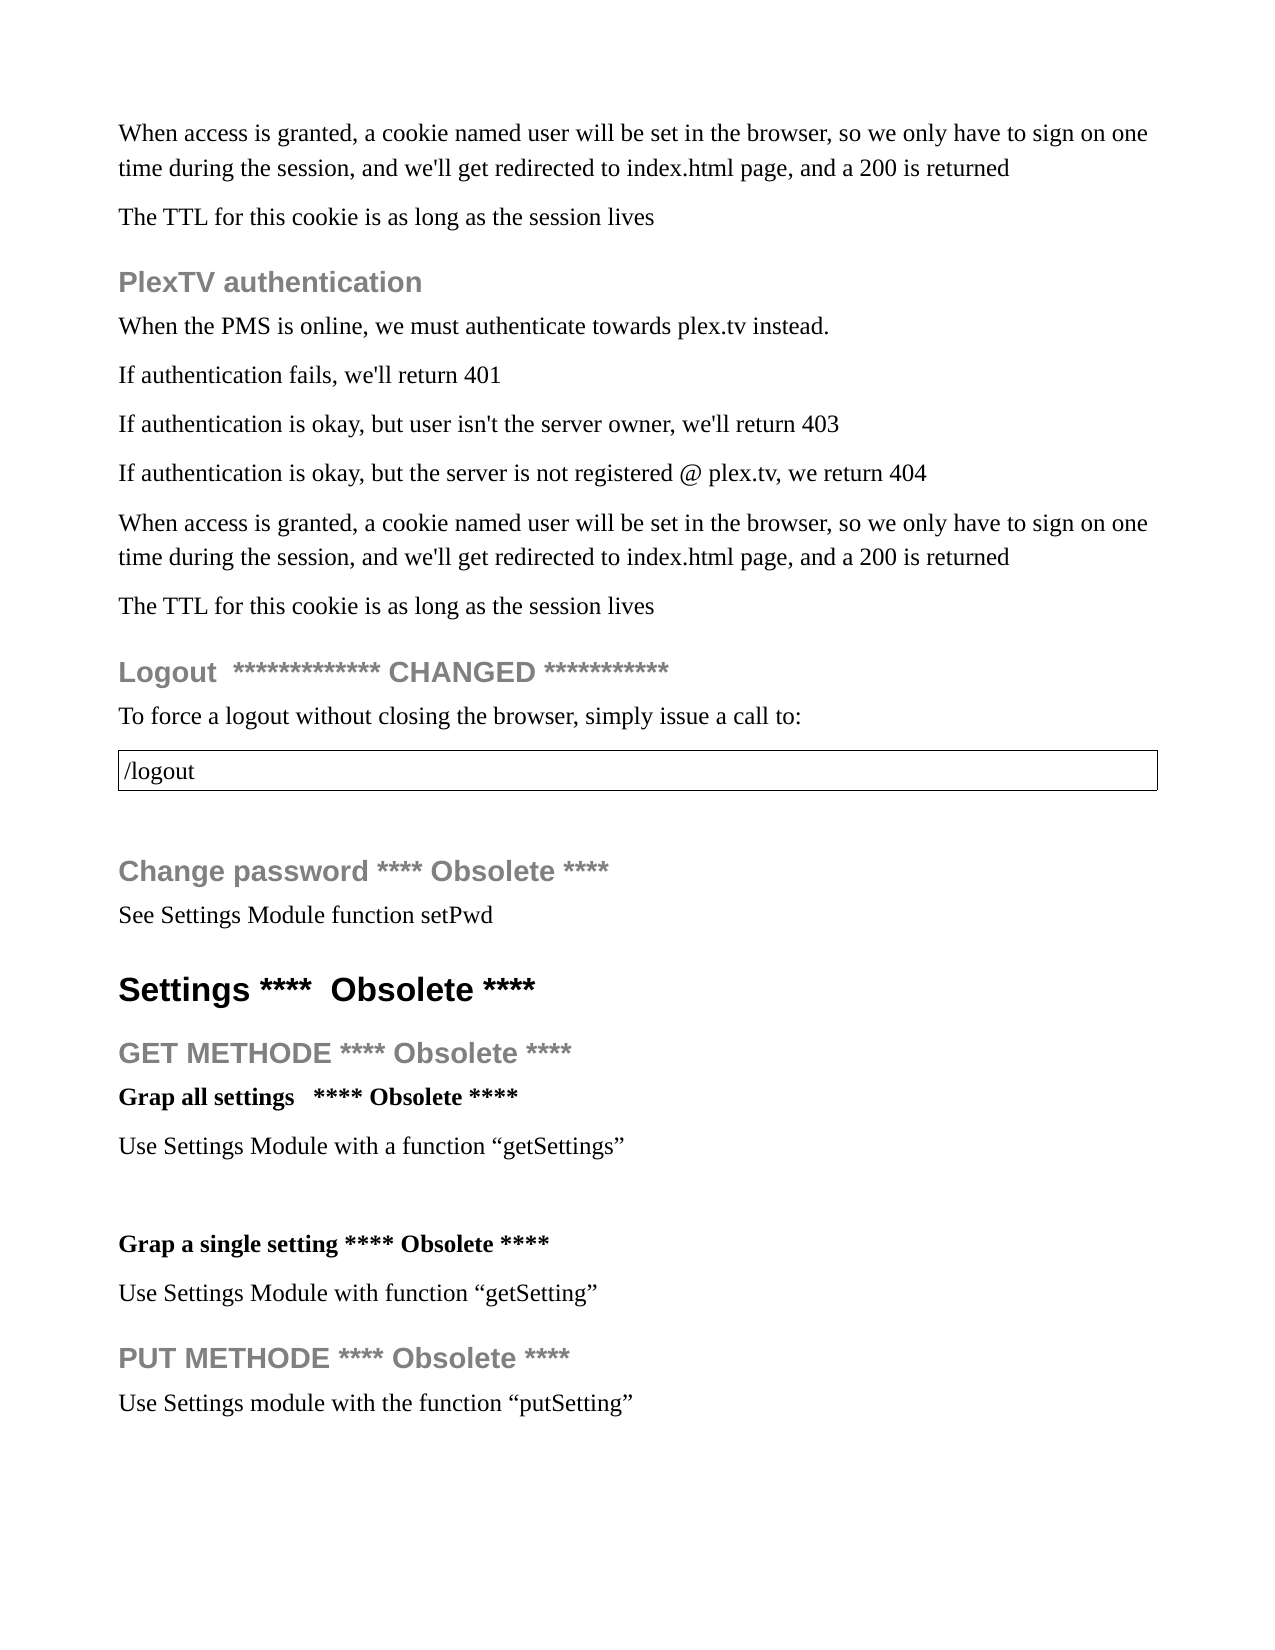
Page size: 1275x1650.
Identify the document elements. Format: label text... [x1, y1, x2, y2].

text Grap all settings **** Obsolete **** [118, 1082, 1157, 1110]
text If authentication fails, we'll return 401 [118, 360, 1157, 389]
text When access is granted, a cookie named user will be set in the browser, so we only have to sign on one time during the session, and we'll get redirected to index.html page, and a 200 is returned [118, 508, 1157, 571]
text Use Settings Module with a function “getSettings” [118, 1131, 1157, 1159]
text To force a logout without closing the browser, simply issue a call to: [118, 701, 1157, 729]
text Grap a single setting **** Obsolete **** [118, 1229, 1157, 1258]
subtitle Change password **** Obsolete **** [118, 854, 1157, 887]
text See Settings Module function setPwd [118, 900, 1157, 929]
text The TTL for this cookie is as long as the session lives [118, 591, 1157, 620]
subtitle Settings **** Obsolete **** [118, 970, 1157, 1008]
subtitle PUT METHODE **** Obsolete **** [118, 1342, 1157, 1375]
subtitle PlexTV authentication [118, 265, 1157, 299]
text When the PMS is online, we must authenticate towards plex.tv instead. [118, 311, 1157, 340]
text If authentication is okay, but user isn't the server owner, we'll return 403 [118, 409, 1157, 438]
subtitle GET METHODE **** Obsolete **** [118, 1036, 1157, 1069]
text The TTL for this cookie is as long as the session lives [118, 202, 1157, 230]
text If authentication is okay, but the server is not registered @ plex.tv, we return 404 [118, 458, 1157, 487]
subtitle Logout ************* CHANGED *********** [118, 655, 1157, 688]
text Use Settings Module with function “getSetting” [118, 1278, 1157, 1307]
table_header /logout [119, 751, 1157, 790]
text Use Settings module with the function “putSetting” [118, 1388, 1157, 1416]
text When access is granted, a cookie named user will be set in the browser, so we only have to sign on one time during the session, and we'll get redirected to index.html page, and a 200 is returned [118, 118, 1157, 181]
